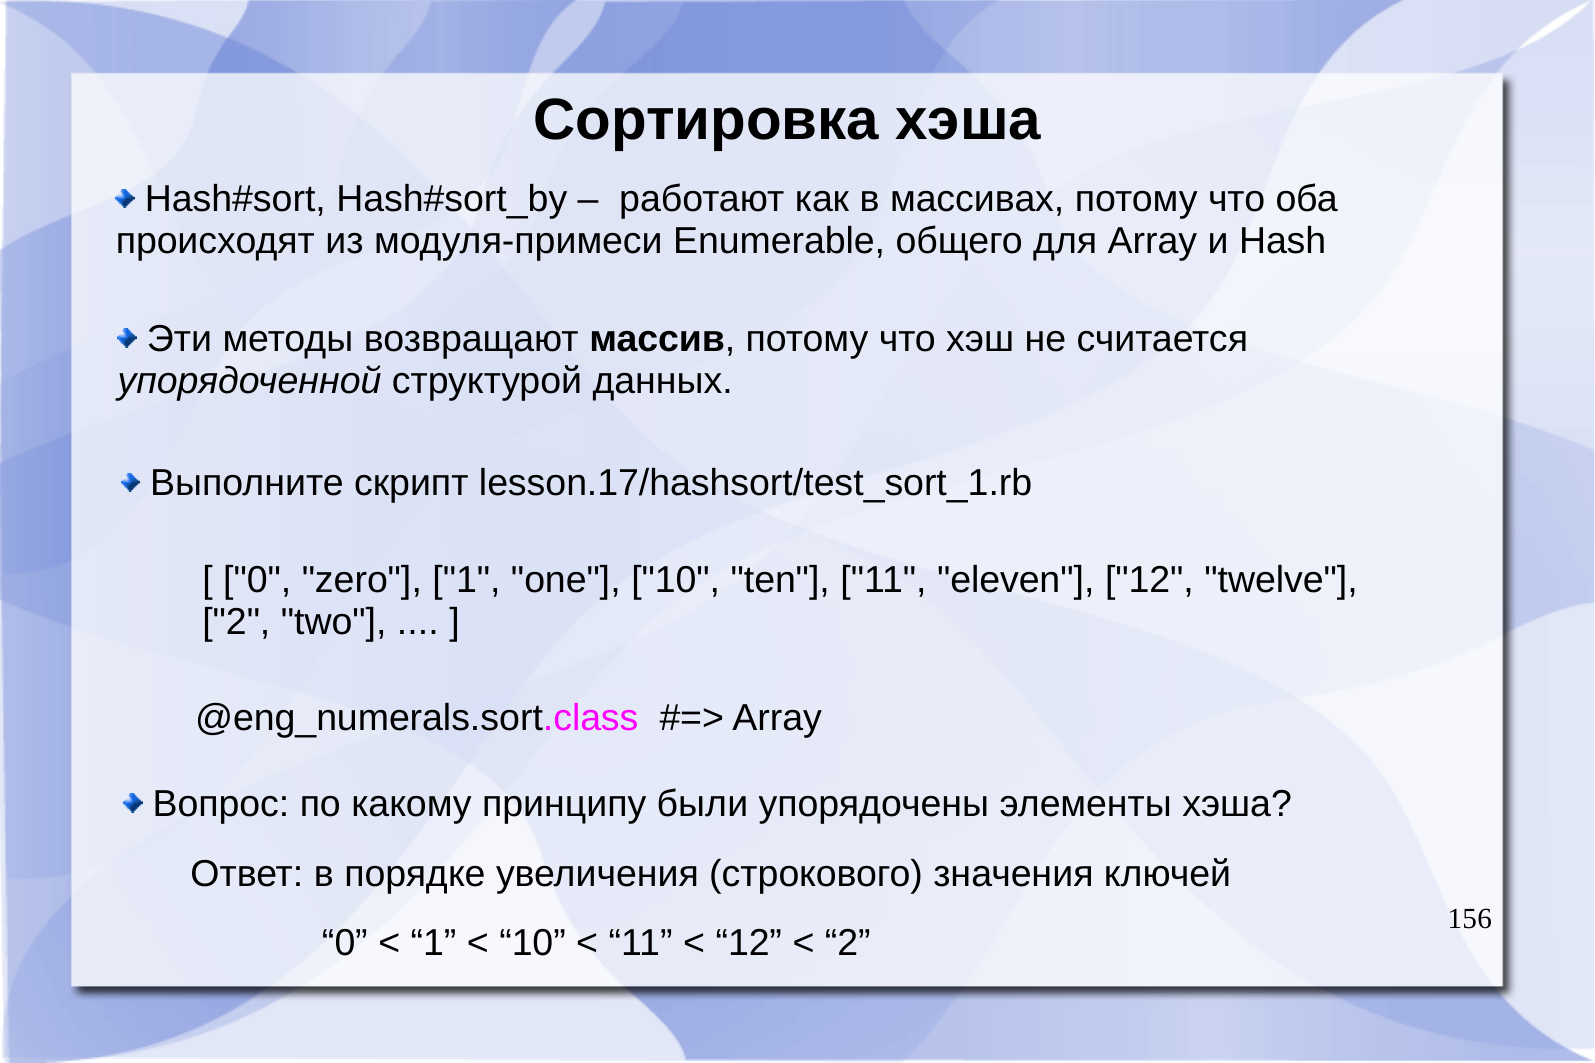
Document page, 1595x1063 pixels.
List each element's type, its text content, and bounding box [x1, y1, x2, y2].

text_box [ ["0", "zero"], ["1", "one"], ["10", "ten"], ["11", "eleven"], ["12", "twelve"], ["2", "two"], .... ] [187, 550, 1426, 650]
text_box Вопрос: по какому принципу были упорядочены элементы хэша? [108, 774, 1308, 832]
picture [0, 0, 1595, 1063]
text_box Ответ: в порядке увеличения (строкового) значения ключей [175, 844, 1249, 902]
text_box Эти методы возвращают массив, потому что хэш не считается упорядоченной структурой данных. [102, 310, 1413, 409]
title Сортировка хэша [75, 75, 1501, 164]
text_box “0” < “1” < “10” < “11” < “12” < “2” [307, 914, 889, 972]
text_box Hash#sort, Hash#sort_by – работают как в массивах, потому что оба происходят из модуля-примеси Enumerable, общего для Array и Hash [100, 170, 1451, 269]
text_box Выполните скрипт lesson.17/hashsort/test_sort_1.rb [106, 454, 1048, 511]
text_box @eng_numerals.sort.class #=> Array [169, 688, 838, 746]
